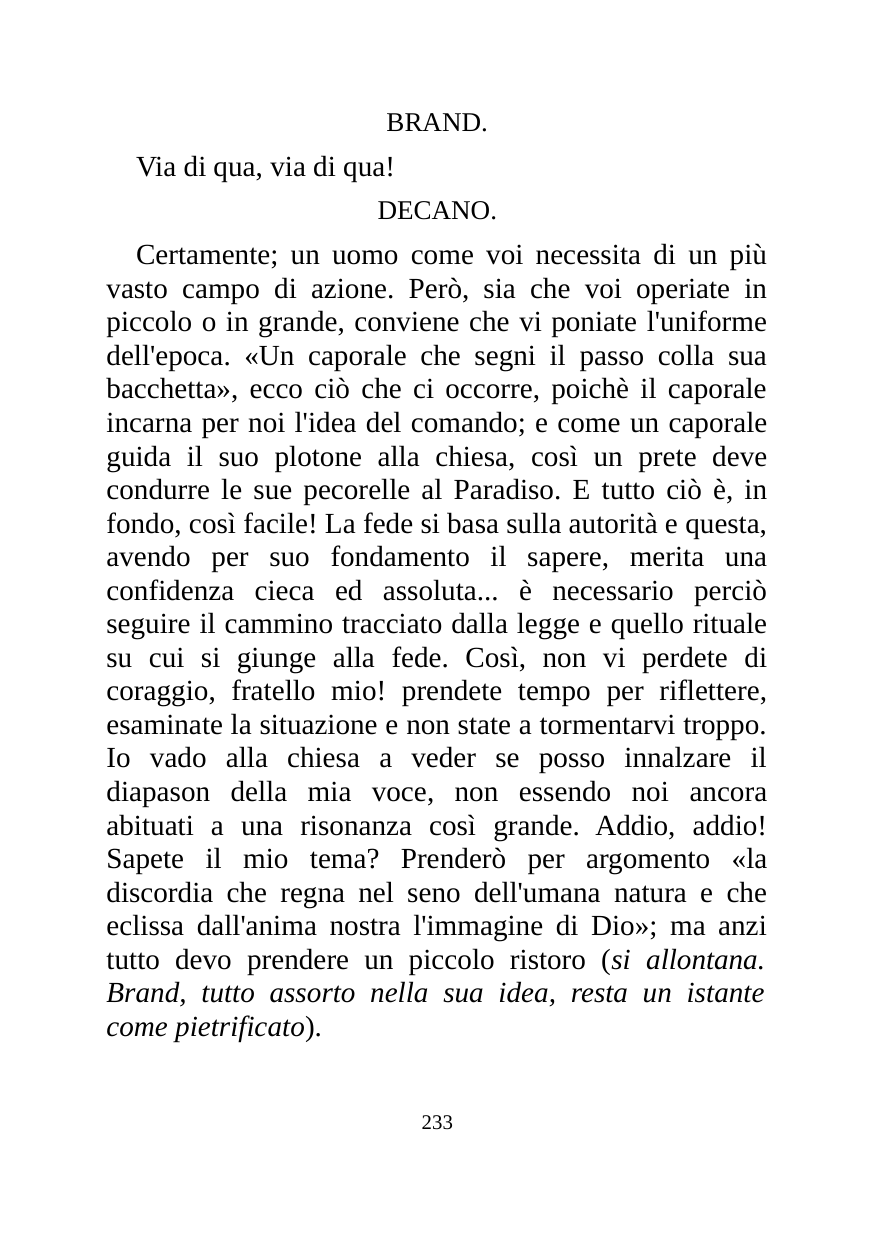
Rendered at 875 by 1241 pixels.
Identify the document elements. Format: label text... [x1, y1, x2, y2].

text DECANO. [106, 194, 768, 226]
text Via di qua, via di qua! [106, 149, 768, 183]
text Certamente; un uomo come voi necessita di un più vasto campo di azione. Però, sia che voi operiate in piccolo o in grande, conviene che vi poniate l'uniforme dell'epoca. «Un caporale che segni il passo colla sua bacchetta», ecco ciò che ci occorre, poichè il caporale incarna per noi l'idea del comando; e come un caporale guida il suo plotone alla chiesa, così un prete deve condurre le sue pecorelle al Paradiso. E tutto ciò è, in fondo, così facile! La fede si basa sulla autorità e questa, avendo per suo fondamento il sapere, merita una confidenza cieca ed assoluta... è necessario perciò seguire il cammino tracciato dalla legge e quello rituale su cui si giunge alla fede. Così, non vi perdete di coraggio, fratello mio! prendete tempo per riflettere, esaminate la situazione e non state a tormentarvi troppo. Io vado alla chiesa a veder se posso innalzare il diapason della mia voce, non essendo noi ancora abituati a una risonanza così grande. Addio, addio! Sapete il mio tema? Prenderò per argomento «la discordia che regna nel seno dell'umana natura e che eclissa dall'anima nostra l'immagine di Dio»; ma anzi tutto devo prendere un piccolo ristoro (si allontana. Brand, tutto assorto nella sua idea, resta un istante come pietrificato). [106, 237, 768, 1042]
text BRAND. [106, 106, 768, 137]
